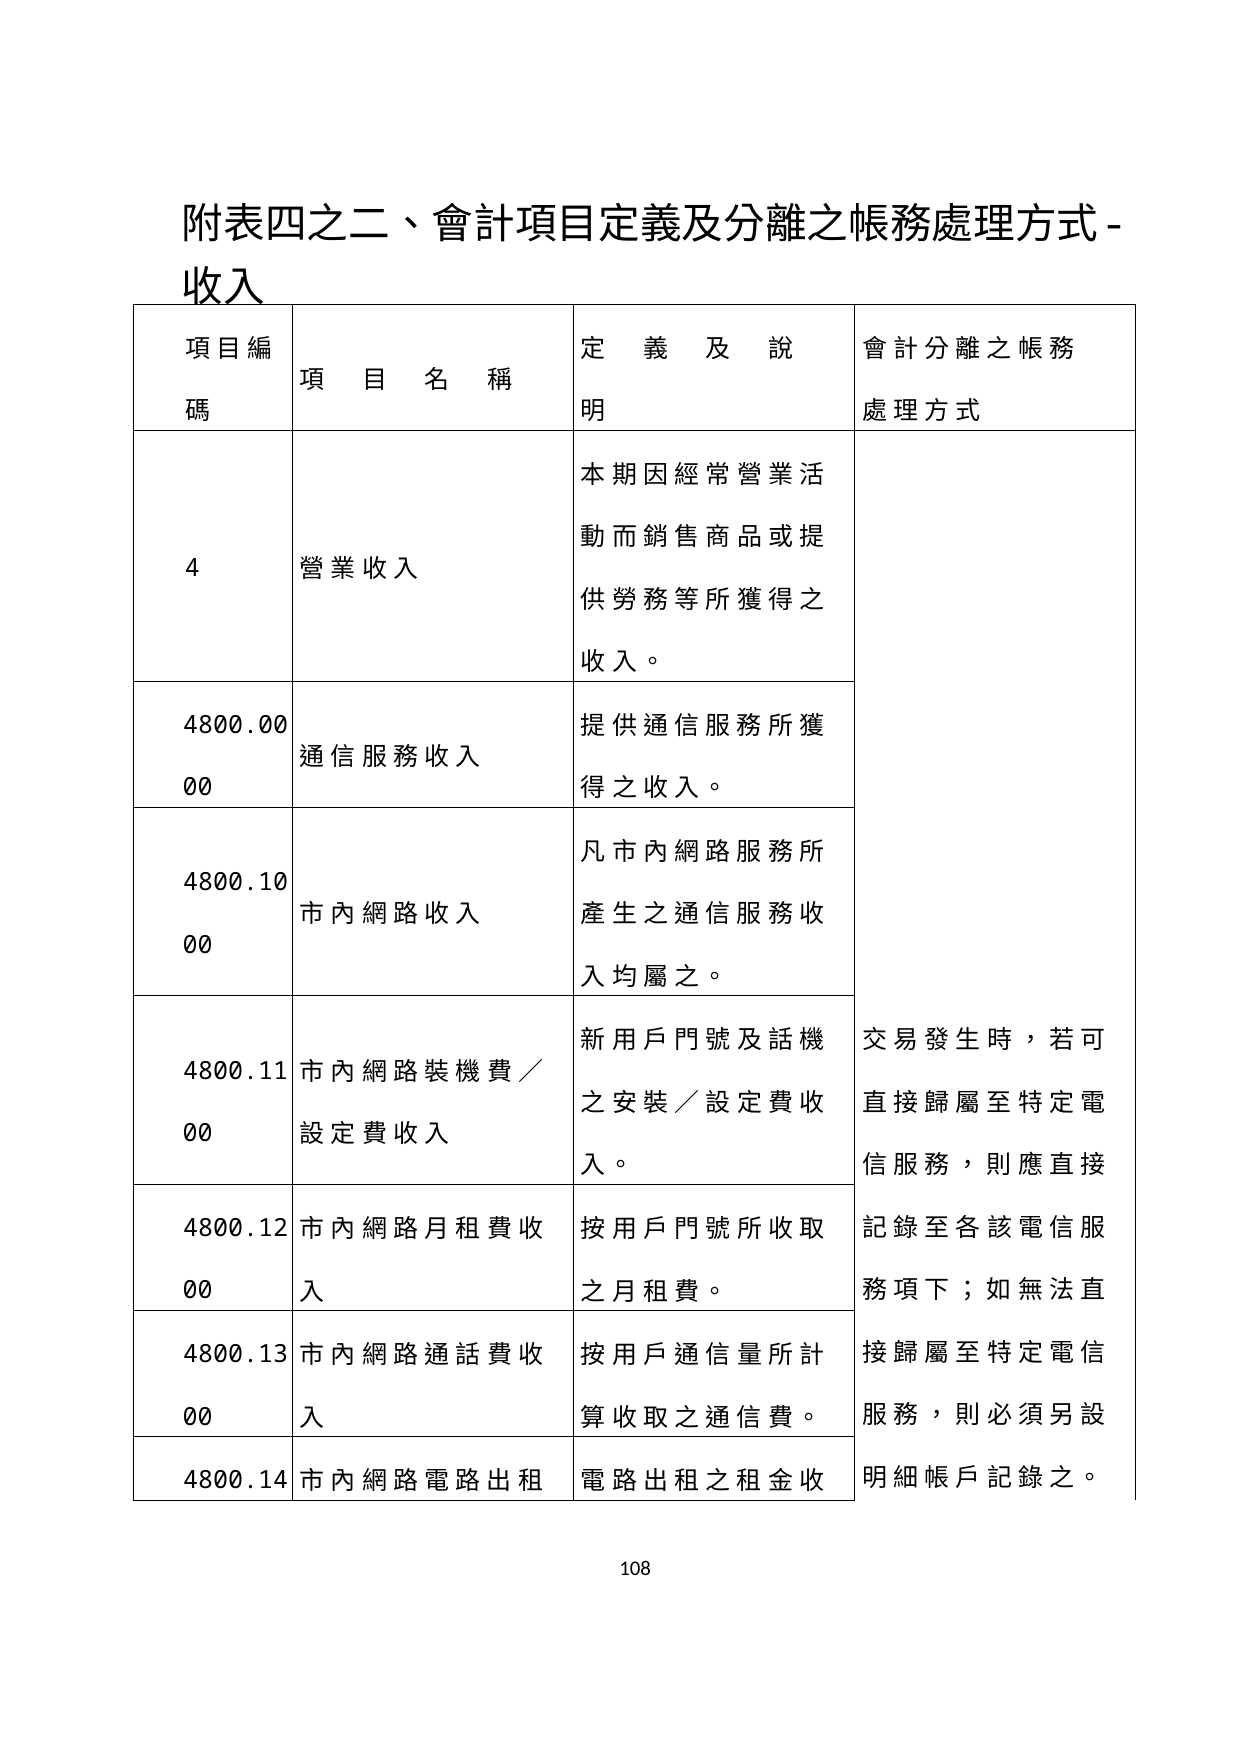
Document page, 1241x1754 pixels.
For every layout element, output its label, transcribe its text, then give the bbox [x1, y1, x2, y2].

table_cell 市內網路收入 [293, 808, 573, 995]
table_cell 4800.1200 [134, 1185, 292, 1310]
table_cell 市內網路裝機費／設定費收入 [293, 996, 573, 1184]
table_cell 按用戶通信量所計算收取之通信費。 [574, 1311, 854, 1436]
table_cell 4800.0000 [134, 682, 292, 807]
table_cell 4800.1300 [134, 1311, 292, 1436]
table_header 項 目 名 稱 [293, 305, 573, 430]
table_cell 凡市內網路服務所產生之通信服務收入均屬之。 [574, 808, 854, 995]
table_cell 市內網路通話費收入 [293, 1311, 573, 1436]
table_cell [855, 807, 1135, 995]
table_cell 市內網路電路出租 [293, 1437, 573, 1499]
table_cell [855, 497, 1135, 681]
table_cell [855, 431, 1135, 497]
table_cell 本期因經常營業活動而銷售商品或提供勞務等所獲得之收入。 [574, 431, 854, 681]
table_cell 新用戶門號及話機之安裝／設定費收入。 [574, 996, 854, 1184]
table_cell 電路出租之租金收 [574, 1437, 854, 1499]
table_cell 通信服務收入 [293, 682, 573, 807]
table_cell 交易發生時，若可直接歸屬至特定電信服務，則應直接記錄至各該電信服務項下；如無法直接歸屬至特定電信服務，則必須另設明細帳戶記錄之。 [855, 995, 1135, 1499]
table_cell 市內網路月租費收入 [293, 1185, 573, 1310]
table_header 會計分離之帳務 處理方式 [855, 305, 1135, 430]
table_cell 按用戶門號所收取之月租費。 [574, 1185, 854, 1310]
text 附表四之二、會計項目定義及分離之帳務處理方式-收入 [123, 179, 1132, 304]
table_cell 4800.1000 [134, 808, 292, 995]
table_cell [855, 681, 1135, 807]
table_cell 營業收入 [293, 431, 573, 681]
table_cell 4800.14 [134, 1437, 292, 1499]
table_cell 4 [134, 431, 292, 681]
table_cell 4800.1100 [134, 996, 292, 1184]
table_header 項目編碼 [134, 305, 292, 430]
table_header 定 義 及 說 明 [574, 305, 854, 430]
table_cell 提供通信服務所獲得之收入。 [574, 682, 854, 807]
